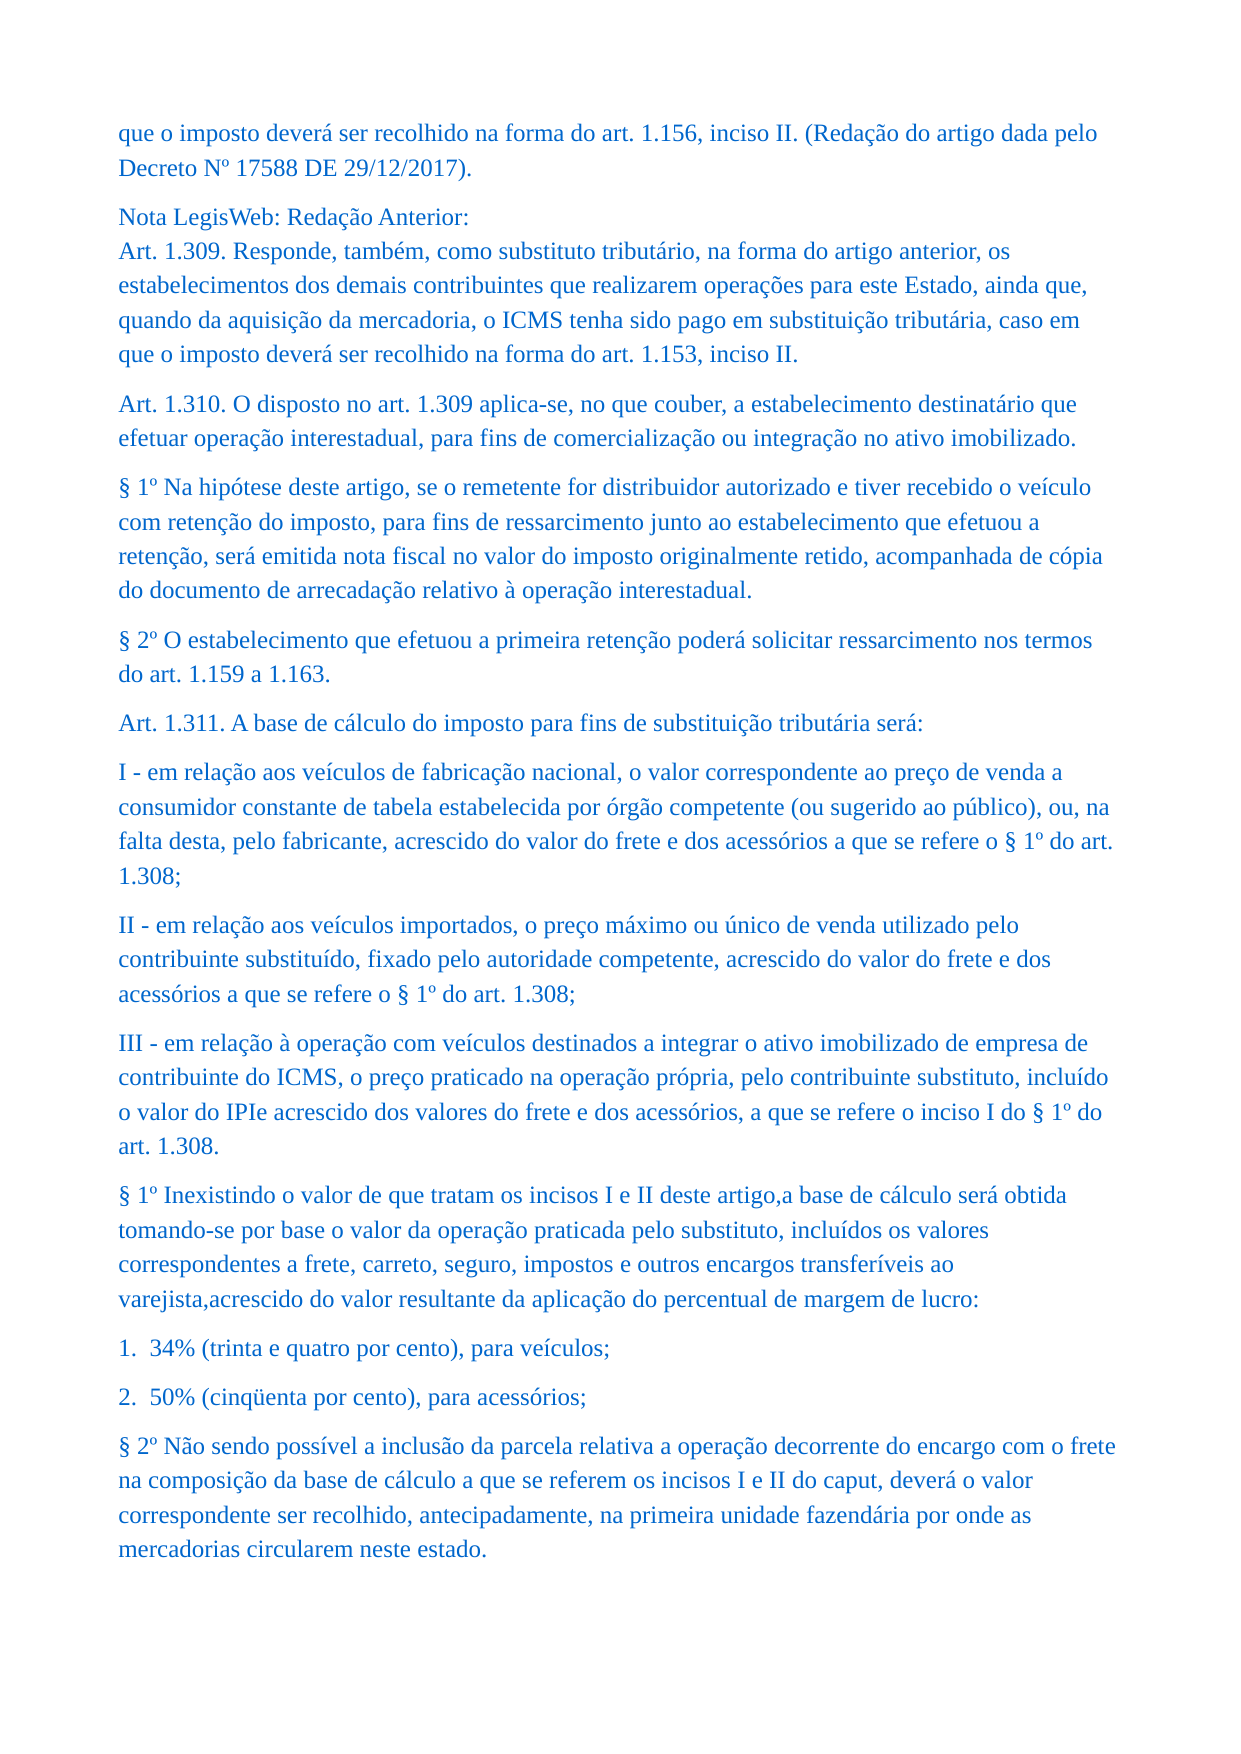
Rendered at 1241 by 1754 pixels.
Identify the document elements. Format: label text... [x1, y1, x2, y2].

text 1. 34% (trinta e quatro por cento), para veículos; [118, 1333, 1122, 1362]
text § 2º Não sendo possível a inclusão da parcela relativa a operação decorrente do encargo com o frete na composição da base de cálculo a que se referem os incisos I e II do caput, deverá o valor correspondente ser recolhido, antecipadamente, na primeira unidade fazendária por onde as mercadorias circularem neste estado. [118, 1431, 1122, 1563]
text Nota LegisWeb: Redação Anterior: Art. 1.309. Responde, também, como substituto tributário, na forma do artigo anterior, os estabelecimentos dos demais contribuintes que realizarem operações para este Estado, ainda que, quando da aquisição da mercadoria, o ICMS tenha sido pago em substituição tributária, caso em que o imposto deverá ser recolhido na forma do art. 1.153, inciso II. [118, 202, 1122, 368]
text Art. 1.310. O disposto no art. 1.309 aplica-se, no que couber, a estabelecimento destinatário que efetuar operação interestadual, para fins de comercialização ou integração no ativo imobilizado. [118, 389, 1122, 452]
text III - em relação à operação com veículos destinados a integrar o ativo imobilizado de empresa de contribuinte do ICMS, o preço praticado na operação própria, pelo contribuinte substituto, incluído o valor do IPIe acrescido dos valores do frete e dos acessórios, a que se refere o inciso I do § 1º do art. 1.308. [118, 1028, 1122, 1160]
text § 1º Inexistindo o valor de que tratam os incisos I e II deste artigo,a base de cálculo será obtida tomando-se por base o valor da operação praticada pelo substituto, incluídos os valores correspondentes a frete, carreto, seguro, impostos e outros encargos transferíveis ao varejista,acrescido do valor resultante da aplicação do percentual de margem de lucro: [118, 1180, 1122, 1312]
text que o imposto deverá ser recolhido na forma do art. 1.156, inciso II. (Redação do artigo dada pelo Decreto Nº 17588 DE 29/12/2017). [118, 118, 1122, 181]
text I - em relação aos veículos de fabricação nacional, o valor correspondente ao preço de venda a consumidor constante de tabela estabelecida por órgão competente (ou sugerido ao público), ou, na falta desta, pelo fabricante, acrescido do valor do frete e dos acessórios a que se refere o § 1º do art. 1.308; [118, 757, 1122, 889]
text § 1º Na hipótese deste artigo, se o remetente for distribuidor autorizado e tiver recebido o veículo com retenção do imposto, para fins de ressarcimento junto ao estabelecimento que efetuou a retenção, será emitida nota fiscal no valor do imposto originalmente retido, acompanhada de cópia do documento de arrecadação relativo à operação interestadual. [118, 472, 1122, 604]
text § 2º O estabelecimento que efetuou a primeira retenção poderá solicitar ressarcimento nos termos do art. 1.159 a 1.163. [118, 625, 1122, 688]
text 2. 50% (cinqüenta por cento), para acessórios; [118, 1382, 1122, 1411]
text II - em relação aos veículos importados, o preço máximo ou único de venda utilizado pelo contribuinte substituído, fixado pelo autoridade competente, acrescido do valor do frete e dos acessórios a que se refere o § 1º do art. 1.308; [118, 910, 1122, 1007]
text Art. 1.311. A base de cálculo do imposto para fins de substituição tributária será: [118, 708, 1122, 737]
